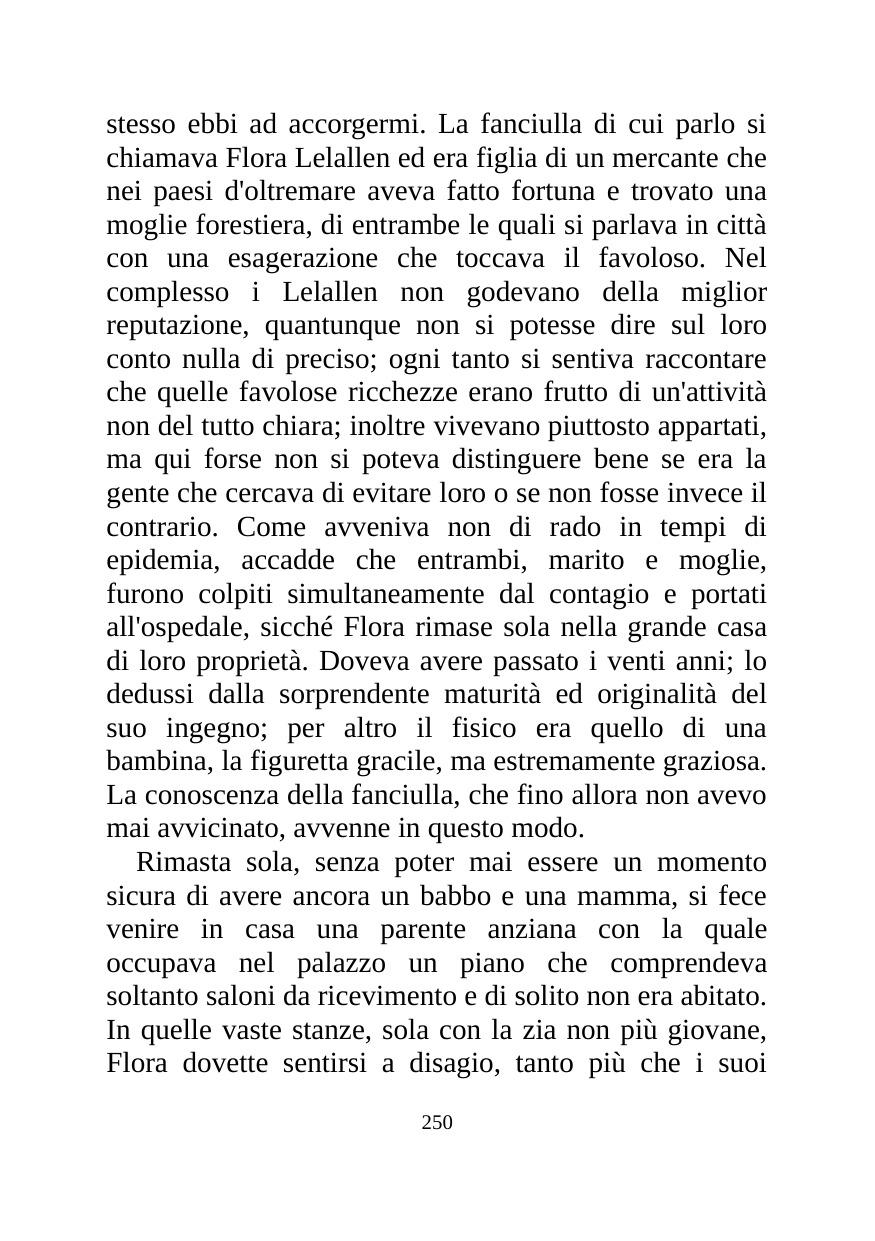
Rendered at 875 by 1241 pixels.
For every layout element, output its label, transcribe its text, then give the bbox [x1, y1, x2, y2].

text stesso ebbi ad accorgermi. La fanciulla di cui parlo si chiamava Flora Lelallen ed era figlia di un mercante che nei paesi d'oltremare aveva fatto fortuna e trovato una moglie forestiera, di entrambe le quali si parlava in città con una esagerazione che toccava il favoloso. Nel complesso i Lelallen non godevano della miglior reputazione, quantunque non si potesse dire sul loro conto nulla di preciso; ogni tanto si sentiva raccontare che quelle favolose ricchezze erano frutto di un'attività non del tutto chiara; inoltre vivevano piuttosto appartati, ma qui forse non si poteva distinguere bene se era la gente che cercava di evitare loro o se non fosse invece il contrario. Come avveniva non di rado in tempi di epidemia, accadde che entrambi, marito e moglie, furono colpiti simultaneamente dal contagio e portati all'ospedale, sicché Flora rimase sola nella grande casa di loro proprietà. Doveva avere passato i venti anni; lo dedussi dalla sorprendente maturità ed originalità del suo ingegno; per altro il fisico era quello di una bambina, la figuretta gracile, ma estremamente graziosa. La conoscenza della fanciulla, che fino allora non avevo mai avvicinato, avvenne in questo modo. [106, 106, 768, 844]
text Rimasta sola, senza poter mai essere un momento sicura di avere ancora un babbo e una mamma, si fece venire in casa una parente anziana con la quale occupava nel palazzo un piano che comprendeva soltanto saloni da ricevimento e di solito non era abitato. In quelle vaste stanze, sola con la zia non più giovane, Flora dovette sentirsi a disagio, tanto più che i suoi [106, 844, 768, 1079]
